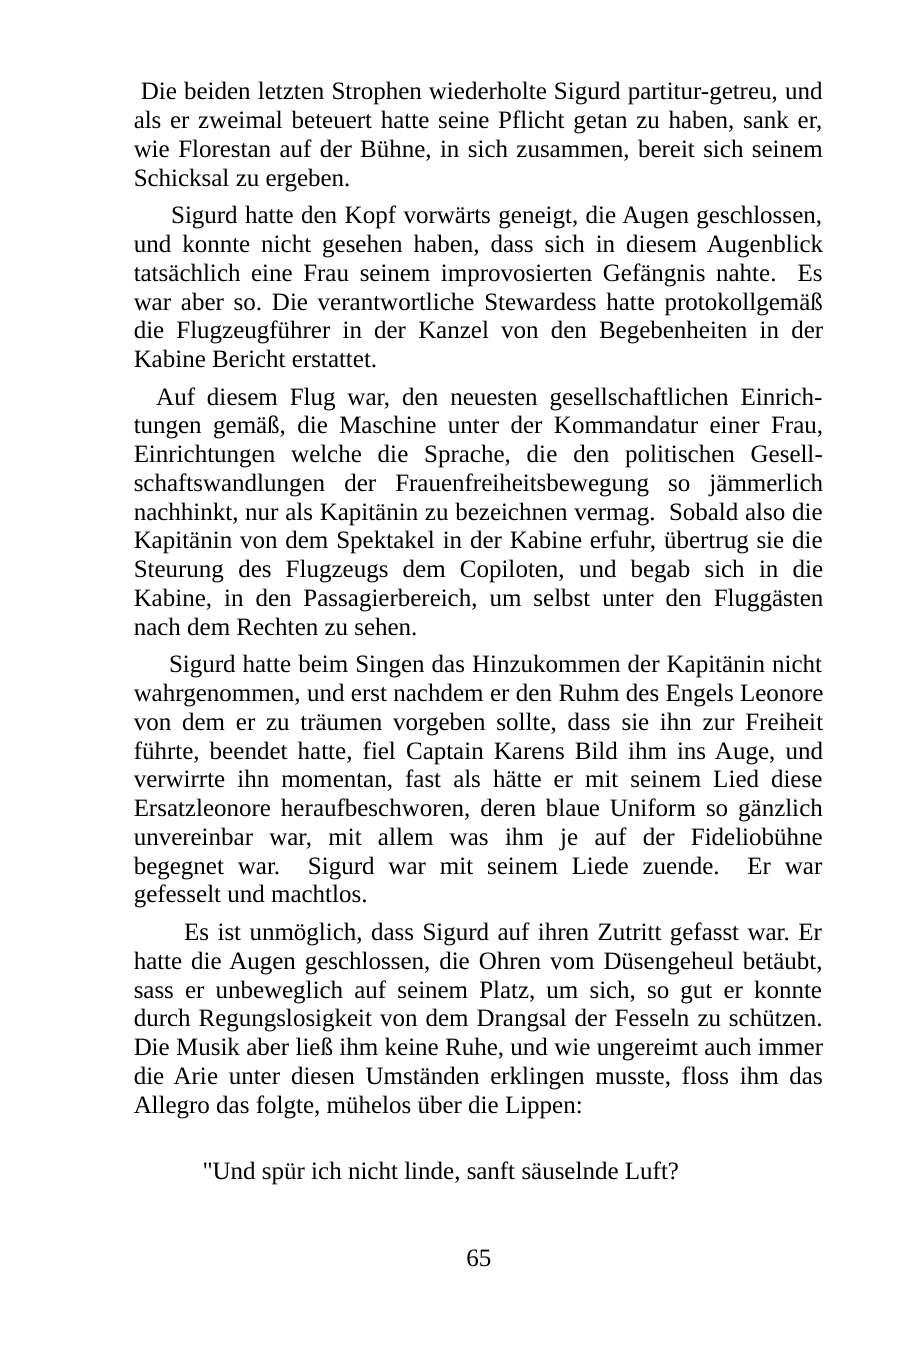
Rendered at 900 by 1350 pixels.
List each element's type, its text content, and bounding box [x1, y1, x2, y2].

text Die beiden letzten Strophen wiederholte Sigurd partitur-getreu, und als er zweimal beteuert hatte seine Pflicht getan zu haben, sank er, wie Florestan auf der Bühne, in sich zusammen, bereit sich seinem Schicksal zu ergeben. [133, 76, 823, 191]
text Sigurd hatte beim Singen das Hinzukommen der Kapitänin nicht wahrgenommen, und erst nachdem er den Ruhm des Engels Leonore von dem er zu träumen vorgeben sollte, dass sie ihn zur Freiheit führte, beendet hatte, fiel Captain Karens Bild ihm ins Auge, und verwirrte ihn momentan, fast als hätte er mit seinem Lied diese Ersatzleonore heraufbeschworen, deren blaue Uniform so gänzlich unvereinbar war, mit allem was ihm je auf der Fideliobühne begegnet war. Sigurd war mit seinem Liede zuende. Er war gefesselt und machtlos. [133, 649, 823, 908]
text "Und spür ich nicht linde, sanft säuselnde Luft? [133, 1156, 823, 1185]
text Sigurd hatte den Kopf vorwärts geneigt, die Augen geschlossen, und konnte nicht gesehen haben, dass sich in diesem Augenblick tatsächlich eine Frau seinem improvosierten Gefängnis nahte. Es war aber so. Die verantwortliche Stewardess hatte protokollgemäß die Flugzeugführer in der Kanzel von den Begebenheiten in der Kabine Bericht erstattet. [133, 200, 823, 373]
text Auf diesem Flug war, den neuesten gesellschaftlichen Einrich-tungen gemäß, die Maschine unter der Kommandatur einer Frau, Einrichtungen welche die Sprache, die den politischen Gesell-schaftswandlungen der Frauenfreiheitsbewegung so jämmerlich nachhinkt, nur als Kapitänin zu bezeichnen vermag. Sobald also die Kapitänin von dem Spektakel in der Kabine erfuhr, übertrug sie die Steurung des Flugzeugs dem Copiloten, und begab sich in die Kabine, in den Passagierbereich, um selbst unter den Fluggästen nach dem Rechten zu sehen. [133, 382, 823, 641]
text Es ist unmöglich, dass Sigurd auf ihren Zutritt gefasst war. Er hatte die Augen geschlossen, die Ohren vom Düsengeheul betäubt, sass er unbeweglich auf seinem Platz, um sich, so gut er konnte durch Regungslosigkeit von dem Drangsal der Fesseln zu schützen. Die Musik aber ließ ihm keine Ruhe, und wie ungereimt auch immer die Arie unter diesen Umständen erklingen musste, floss ihm das Allegro das folgte, mühelos über die Lippen: [133, 917, 823, 1118]
